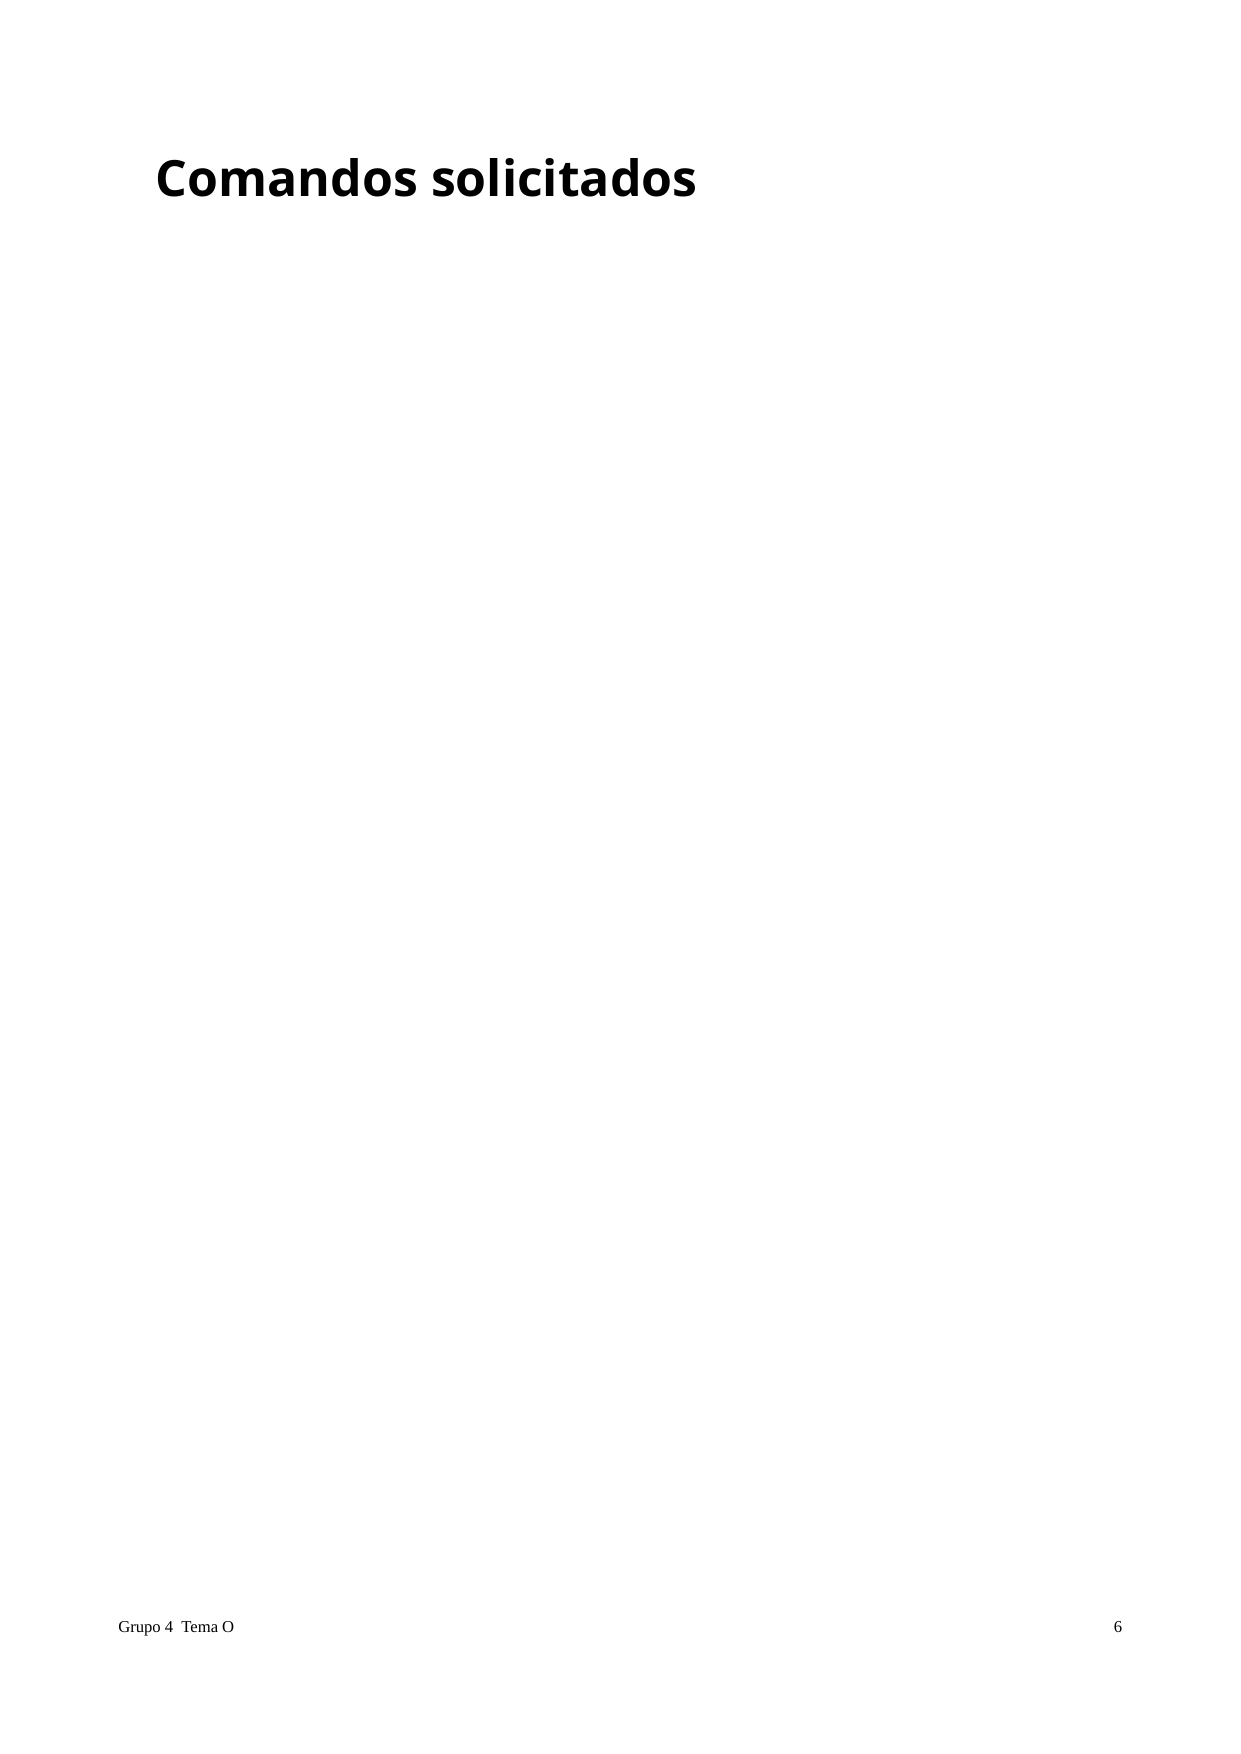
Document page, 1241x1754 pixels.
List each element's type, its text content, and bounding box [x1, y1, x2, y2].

subtitle Comandos solicitados [156, 143, 1122, 211]
